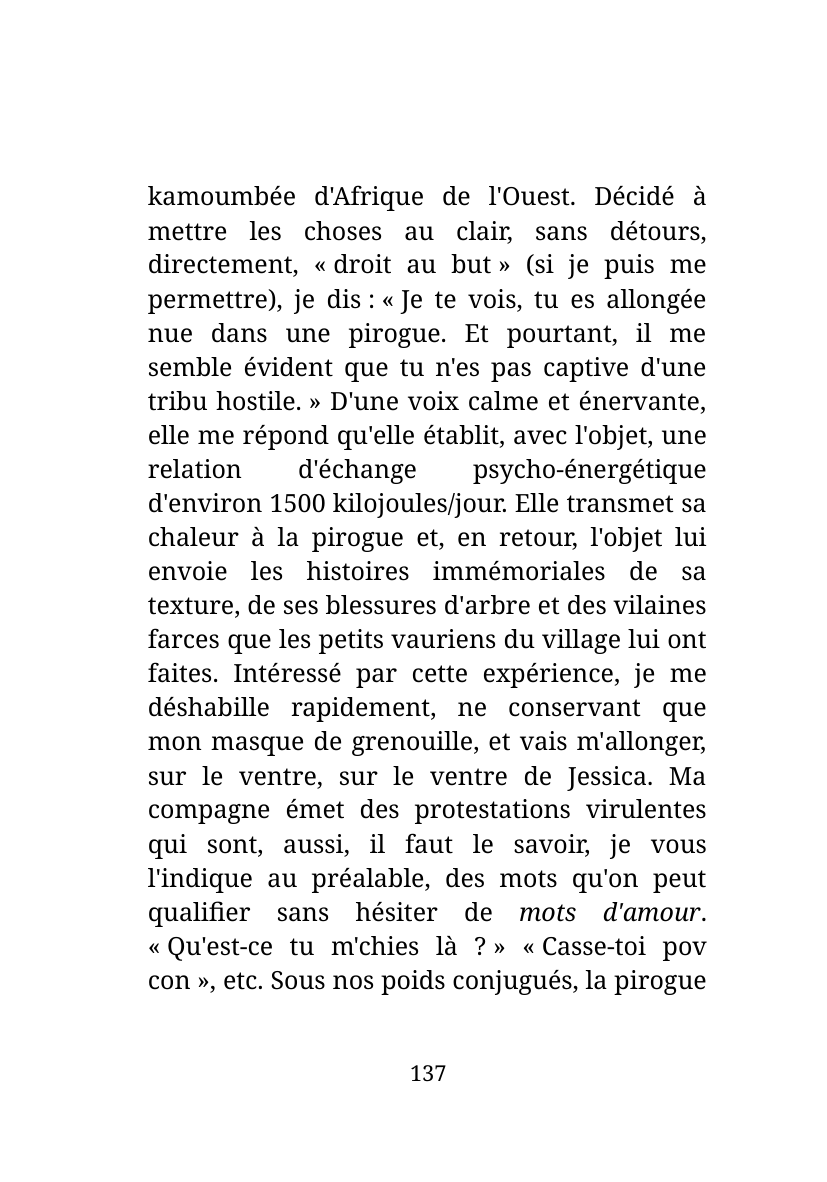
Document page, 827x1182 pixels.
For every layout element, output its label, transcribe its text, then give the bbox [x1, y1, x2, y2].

text kamoumbée d'Afrique de l'Ouest. Décidé à mettre les choses au clair, sans détours, directement, « droit au but » (si je puis me permettre), je dis : « Je te vois, tu es allongée nue dans une pirogue. Et pourtant, il me semble évident que tu n'es pas captive d'une tribu hostile. » D'une voix calme et énervante, elle me répond qu'elle établit, avec l'objet, une relation d'échange psycho-énergétique d'environ 1500 kilojoules/jour. Elle transmet sa chaleur à la pirogue et, en retour, l'objet lui envoie les histoires immémoriales de sa texture, de ses blessures d'arbre et des vilaines farces que les petits vauriens du village lui ont faites. Intéressé par cette expérience, je me déshabille rapidement, ne conservant que mon masque de grenouille, et vais m'allonger, sur le ventre, sur le ventre de Jessica. Ma compagne émet des protestations virulentes qui sont, aussi, il faut le savoir, je vous l'indique au préalable, des mots qu'on peut qualifier sans hésiter de mots d'amour. « Qu'est-ce tu m'chies là ? » « Casse-toi pov con », etc. Sous nos poids conjugués, la pirogue [148, 179, 707, 997]
